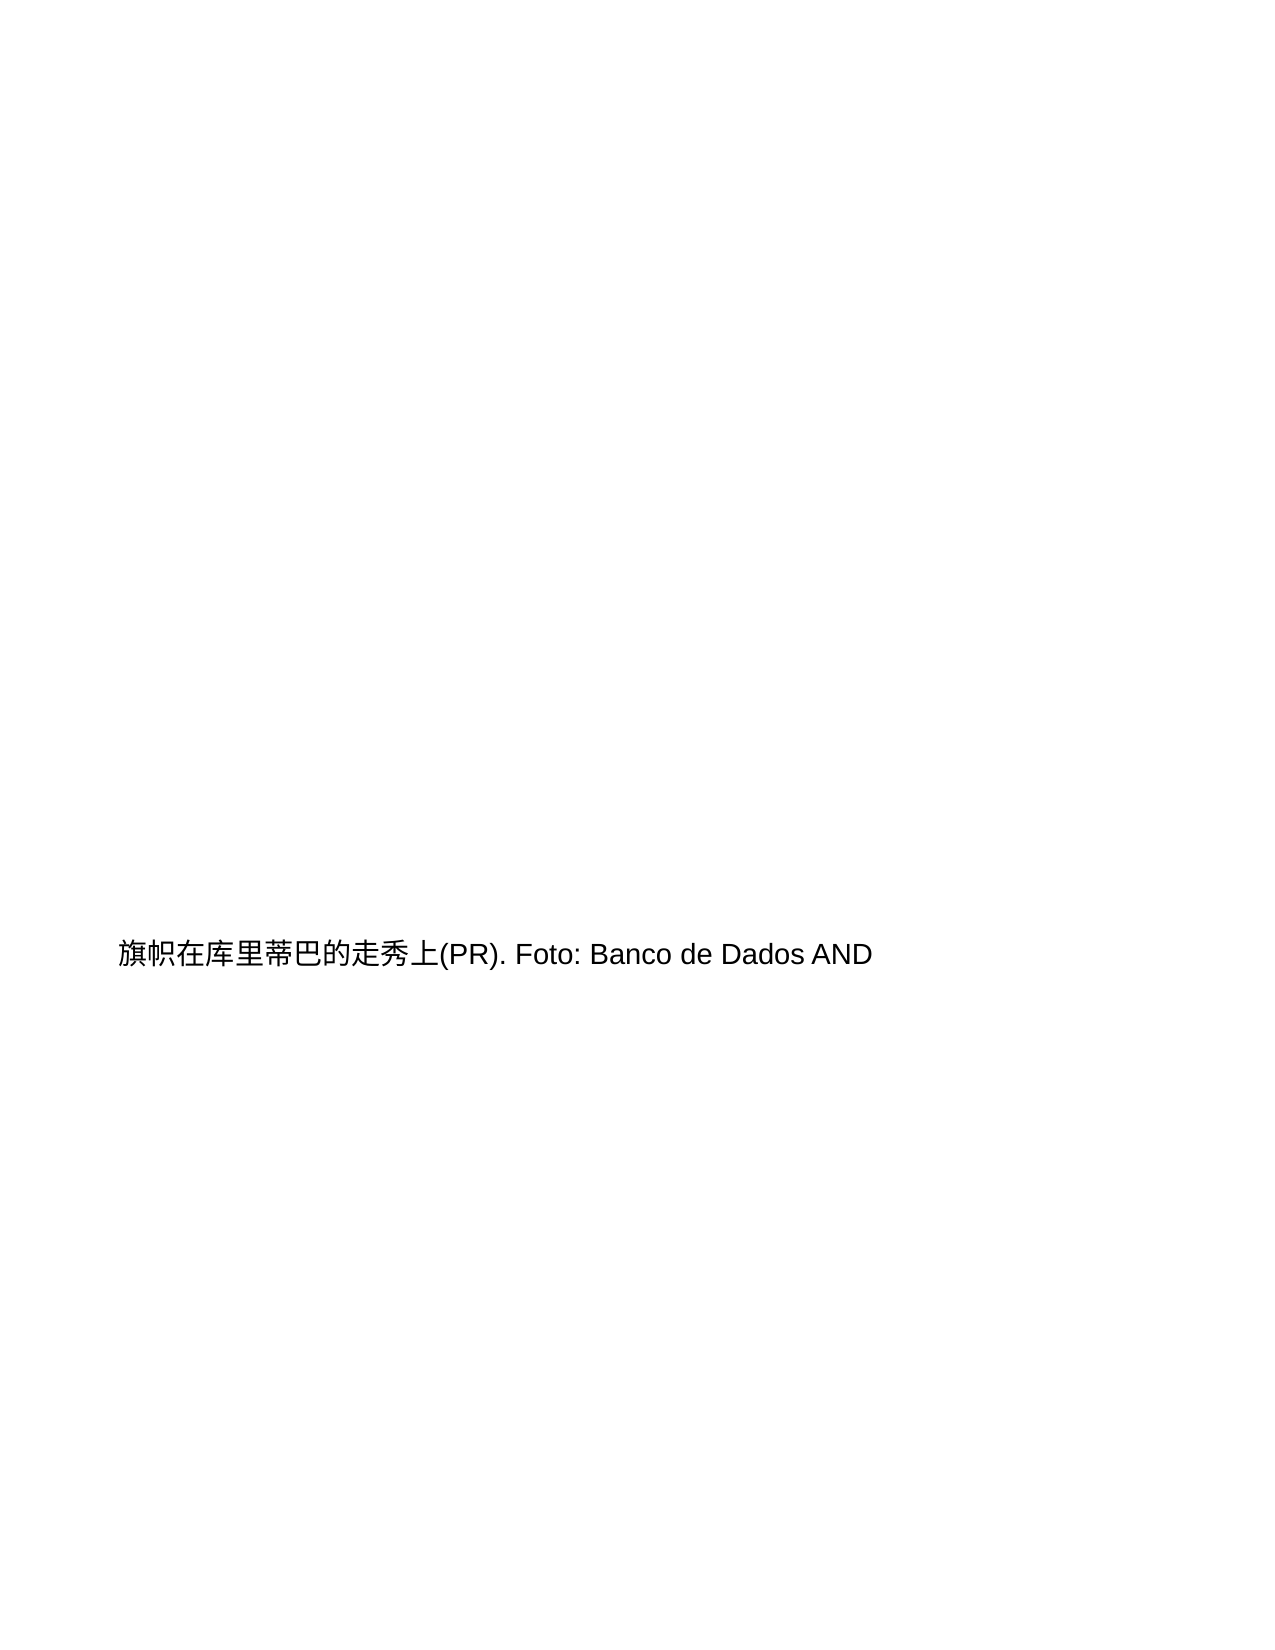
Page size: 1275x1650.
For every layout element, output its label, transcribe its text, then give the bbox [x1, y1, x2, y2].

text 旗帜在库里蒂巴的走秀上(PR). Foto: Banco de Dados AND [118, 118, 1157, 973]
